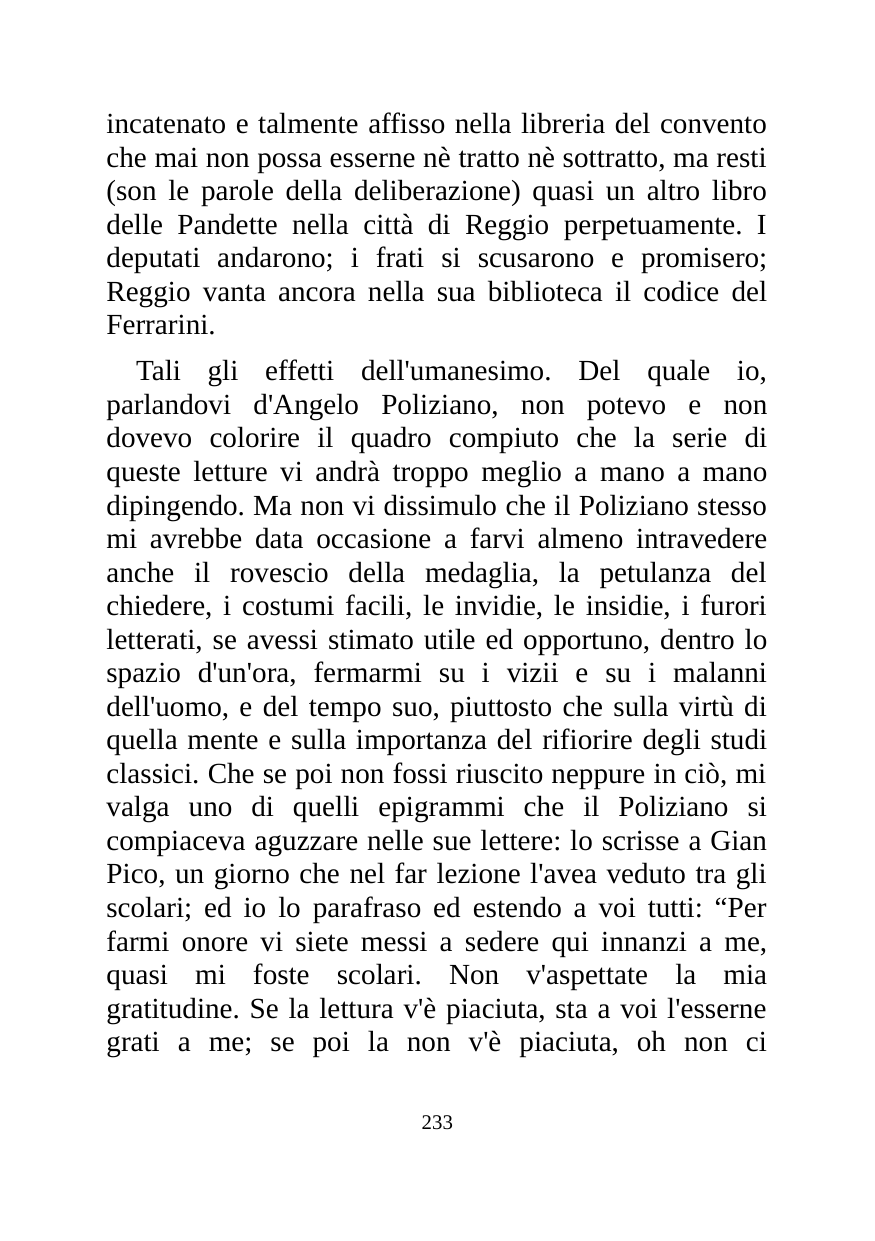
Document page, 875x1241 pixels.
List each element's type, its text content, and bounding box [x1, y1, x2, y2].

text incatenato e talmente affisso nella libreria del convento che mai non possa esserne nè tratto nè sottratto, ma resti (son le parole della deliberazione) quasi un altro libro delle Pandette nella città di Reggio perpetuamente. I deputati andarono; i frati si scusarono e promisero; Reggio vanta ancora nella sua biblioteca il codice del Ferrarini. [106, 106, 768, 341]
text Tali gli effetti dell'umanesimo. Del quale io, parlandovi d'Angelo Poliziano, non potevo e non dovevo colorire il quadro compiuto che la serie di queste letture vi andrà troppo meglio a mano a mano dipingendo. Ma non vi dissimulo che il Poliziano stesso mi avrebbe data occasione a farvi almeno intravedere anche il rovescio della medaglia, la petulanza del chiedere, i costumi facili, le invidie, le insidie, i furori letterati, se avessi stimato utile ed opportuno, dentro lo spazio d'un'ora, fermarmi su i vizii e su i malanni dell'uomo, e del tempo suo, piuttosto che sulla virtù di quella mente e sulla importanza del rifiorire degli studi classici. Che se poi non fossi riuscito neppure in ciò, mi valga uno di quelli epigrammi che il Poliziano si compiaceva aguzzare nelle sue lettere: lo scrisse a Gian Pico, un giorno che nel far lezione l'avea veduto tra gli scolari; ed io lo parafraso ed estendo a voi tutti: “Per farmi onore vi siete messi a sedere qui innanzi a me, quasi mi foste scolari. Non v'aspettate la mia gratitudine. Se la lettura v'è piaciuta, sta a voi l'esserne grati a me; se poi la non v'è piaciuta, oh non ci [106, 353, 768, 1058]
